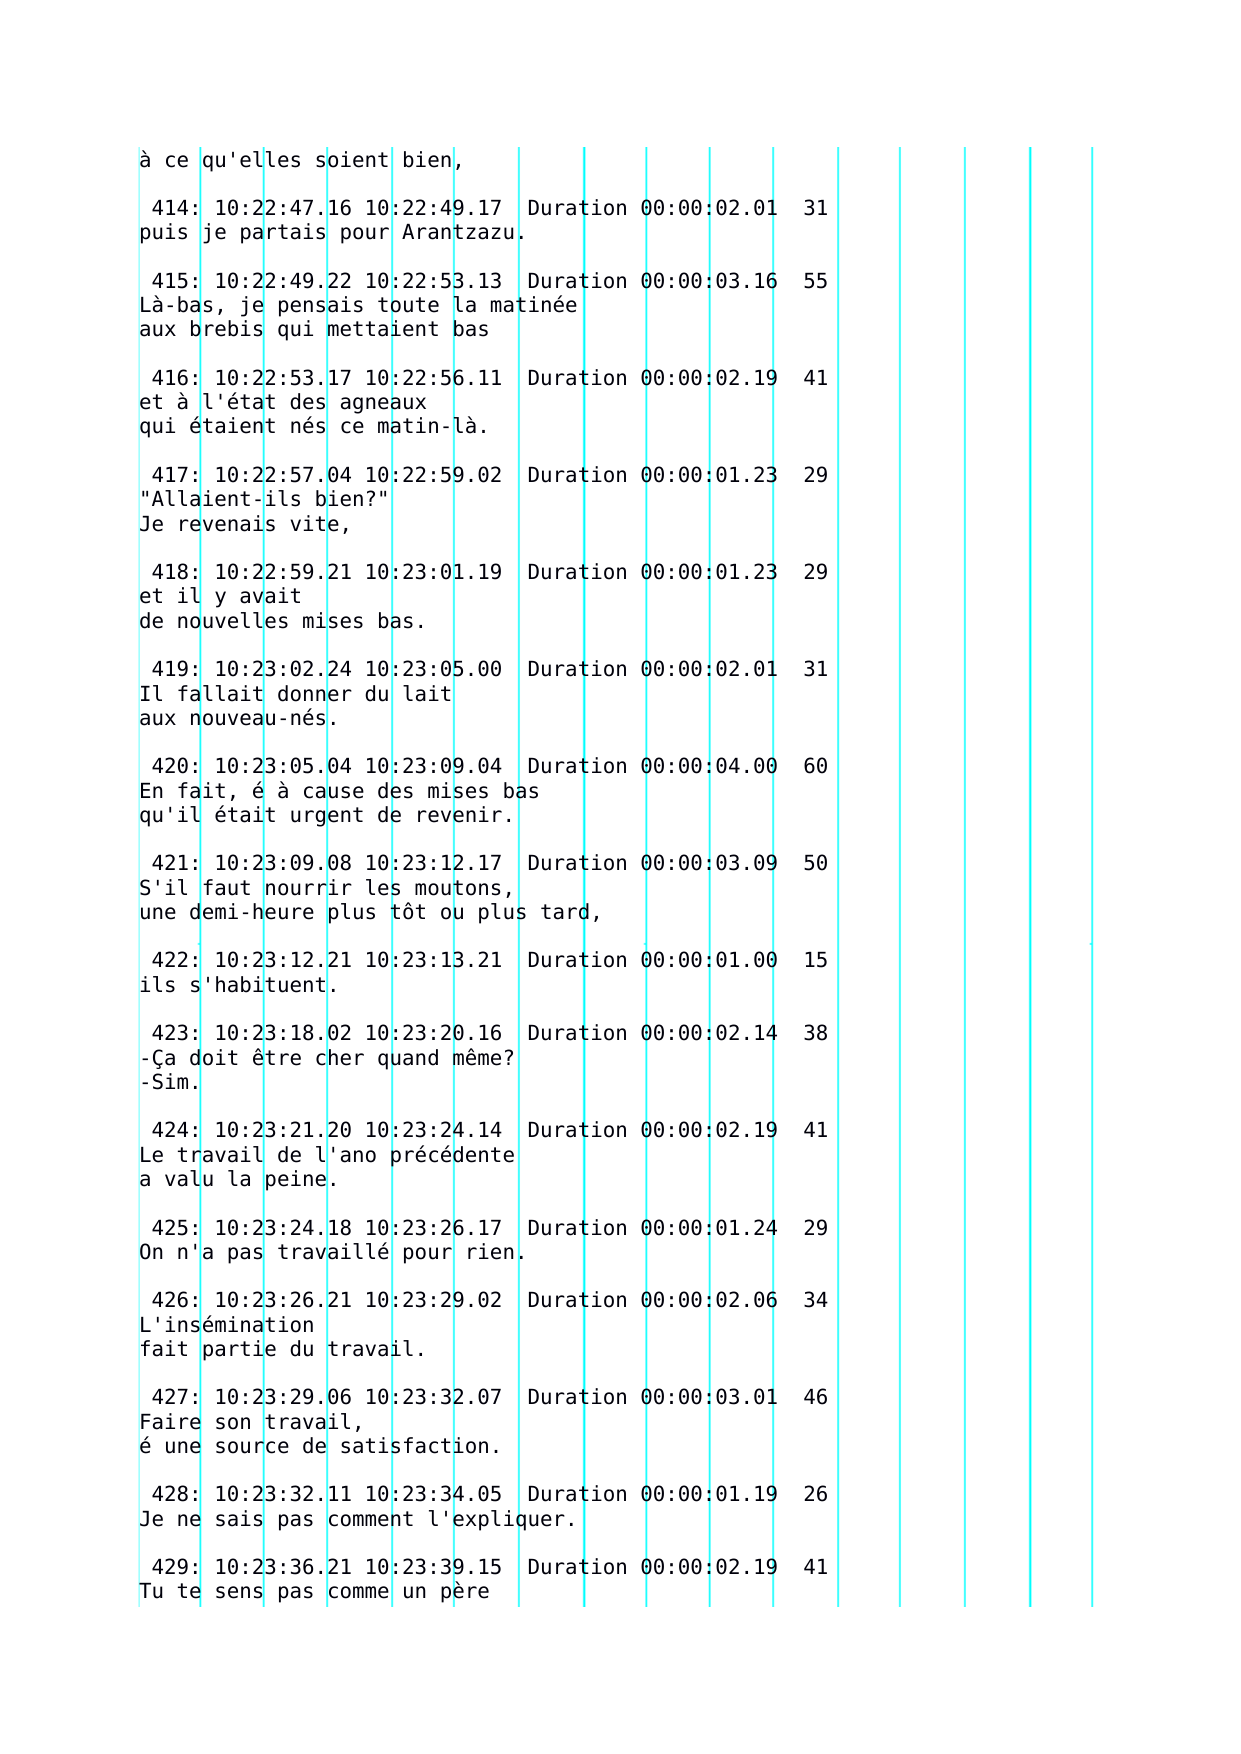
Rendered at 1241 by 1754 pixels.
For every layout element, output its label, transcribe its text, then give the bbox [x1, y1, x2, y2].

text En fait, é à cause des mises bas [139, 779, 1101, 803]
text 417: 10:22:57.04 10:22:59.02 Duration 00:00:01.23 29 [139, 463, 1101, 487]
text fait partie du travail. [139, 1337, 1101, 1361]
text Tu te sens pas comme un père [139, 1579, 1101, 1604]
text 424: 10:23:21.20 10:23:24.14 Duration 00:00:02.19 41 [139, 1118, 1101, 1143]
text 416: 10:22:53.17 10:22:56.11 Duration 00:00:02.19 41 [139, 366, 1101, 390]
text qui étaient nés ce matin-là. [139, 414, 1101, 439]
text et il y avait [139, 584, 1101, 609]
text -Ça doit être cher quand même? [139, 1046, 1101, 1070]
text 425: 10:23:24.18 10:23:26.17 Duration 00:00:01.24 29 [139, 1216, 1101, 1240]
text 415: 10:22:49.22 10:22:53.13 Duration 00:00:03.16 55 [139, 269, 1101, 293]
text Je ne sais pas comment l'expliquer. [139, 1507, 1101, 1531]
text On n'a pas travaillé pour rien. [139, 1240, 1101, 1264]
text et à l'état des agneaux [139, 390, 1101, 414]
text 414: 10:22:47.16 10:22:49.17 Duration 00:00:02.01 31 [139, 196, 1101, 220]
text a valu la peine. [139, 1167, 1101, 1191]
text 419: 10:23:02.24 10:23:05.00 Duration 00:00:02.01 31 [139, 657, 1101, 682]
text 420: 10:23:05.04 10:23:09.04 Duration 00:00:04.00 60 [139, 754, 1101, 779]
text 423: 10:23:18.02 10:23:20.16 Duration 00:00:02.14 38 [139, 1021, 1101, 1046]
text 422: 10:23:12.21 10:23:13.21 Duration 00:00:01.00 15 [139, 948, 1101, 973]
text Je revenais vite, [139, 512, 1101, 536]
text ils s'habituent. [139, 973, 1101, 997]
text Faire son travail, [139, 1410, 1101, 1434]
text 429: 10:23:36.21 10:23:39.15 Duration 00:00:02.19 41 [139, 1555, 1101, 1579]
text aux brebis qui mettaient bas [139, 317, 1101, 342]
text "Allaient-ils bien?" [139, 487, 1101, 512]
text -Sim. [139, 1070, 1101, 1094]
text 426: 10:23:26.21 10:23:29.02 Duration 00:00:02.06 34 [139, 1288, 1101, 1313]
text 418: 10:22:59.21 10:23:01.19 Duration 00:00:01.23 29 [139, 560, 1101, 584]
text aux nouveau-nés. [139, 706, 1101, 730]
text à ce qu'elles soient bien, [139, 148, 1101, 172]
text L'insémination [139, 1313, 1101, 1337]
text qu'il était urgent de revenir. [139, 803, 1101, 827]
text puis je partais pour Arantzazu. [139, 220, 1101, 245]
text une demi-heure plus tôt ou plus tard, [139, 900, 1101, 924]
text 427: 10:23:29.06 10:23:32.07 Duration 00:00:03.01 46 [139, 1385, 1101, 1410]
text 421: 10:23:09.08 10:23:12.17 Duration 00:00:03.09 50 [139, 851, 1101, 876]
text de nouvelles mises bas. [139, 609, 1101, 633]
text Il fallait donner du lait [139, 682, 1101, 706]
text S'il faut nourrir les moutons, [139, 876, 1101, 900]
picture [138, 147, 1102, 1607]
text Là-bas, je pensais toute la matinée [139, 293, 1101, 317]
text é une source de satisfaction. [139, 1434, 1101, 1458]
text Le travail de l'ano précédente [139, 1143, 1101, 1167]
text 428: 10:23:32.11 10:23:34.05 Duration 00:00:01.19 26 [139, 1482, 1101, 1507]
